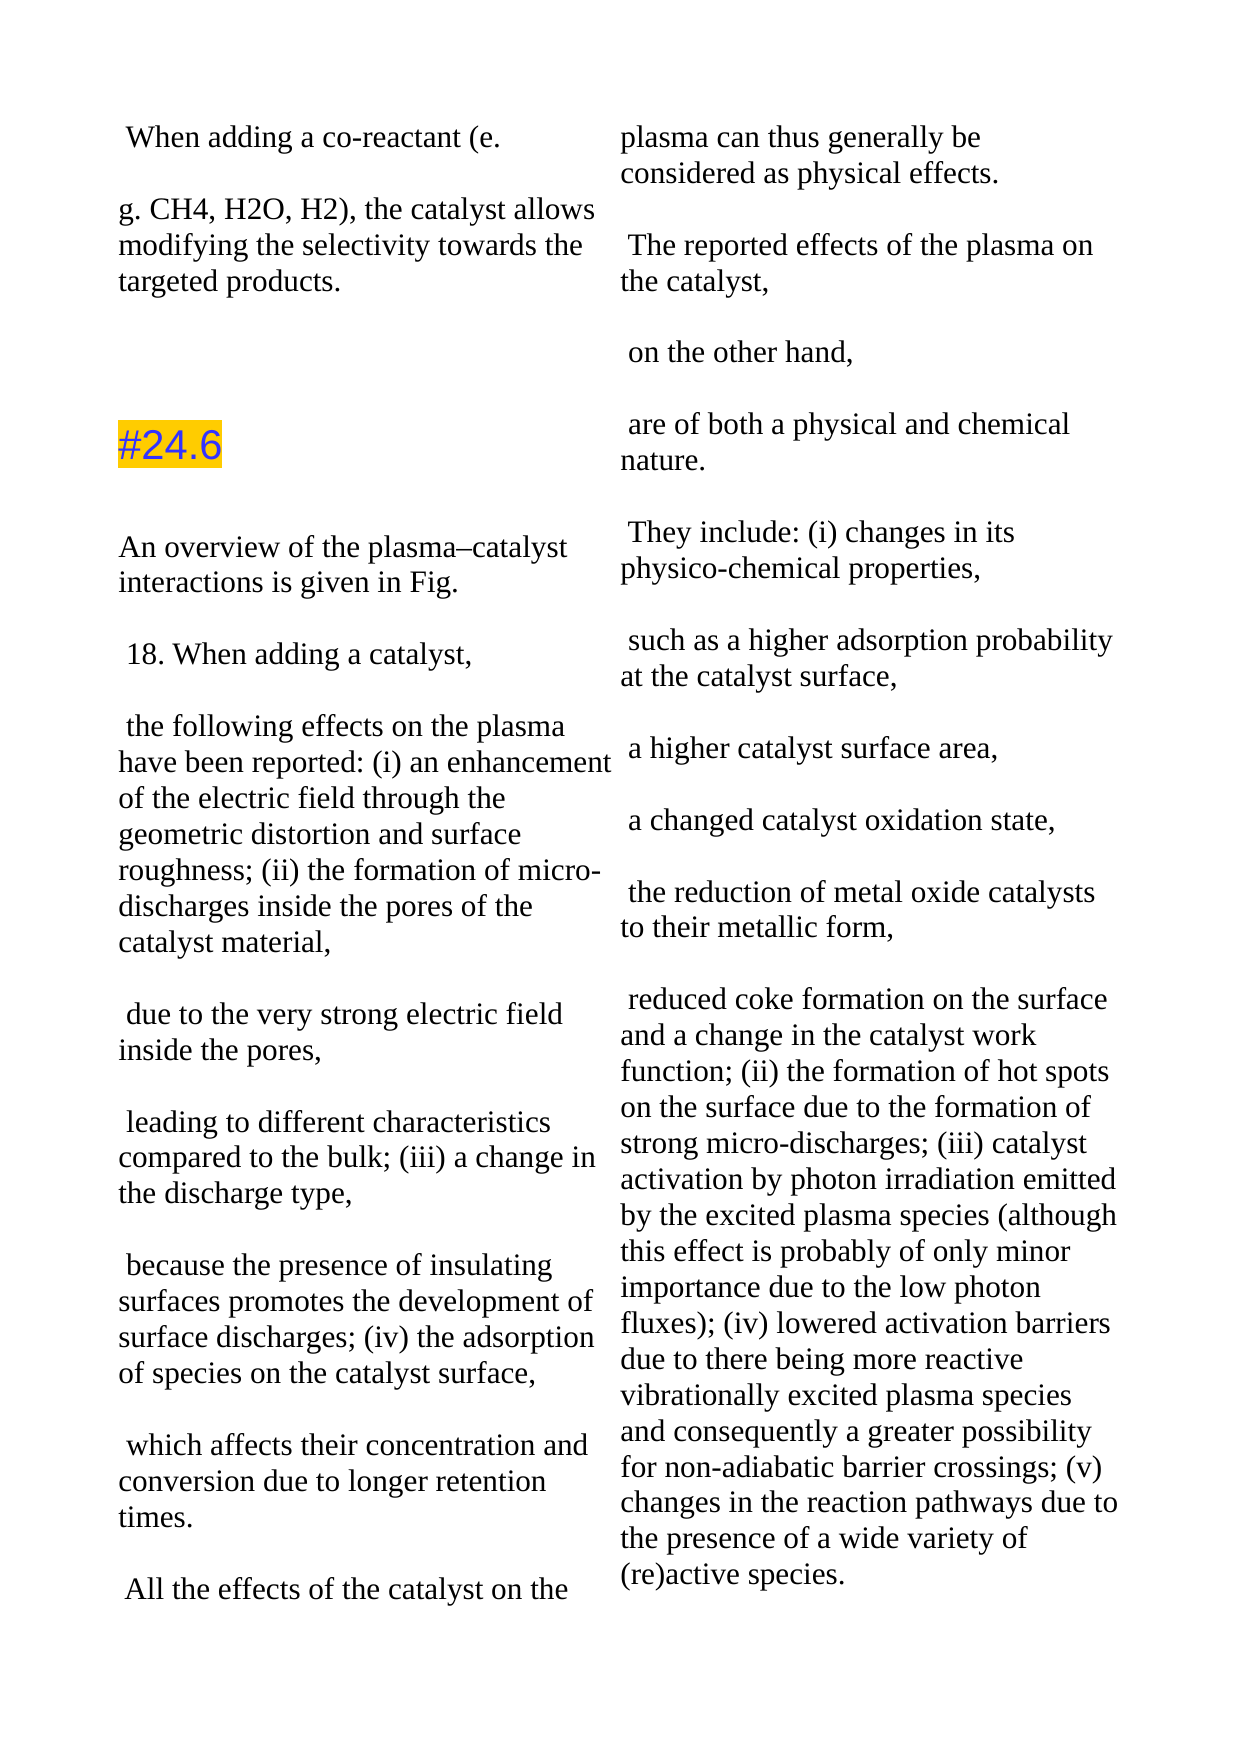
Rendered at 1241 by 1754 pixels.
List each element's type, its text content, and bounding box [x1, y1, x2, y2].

text are of both a physical and chemical nature. [620, 406, 1122, 477]
text such as a higher adsorption probability at the catalyst surface, [620, 621, 1122, 693]
text due to the very strong electric field inside the pores, [118, 995, 620, 1067]
text 18. When adding a catalyst, [118, 636, 620, 672]
text leading to different characteristics compared to the bulk; (iii) a change in the discharge type, [118, 1103, 620, 1211]
text a higher catalyst surface area, [620, 729, 1122, 765]
text When adding a co-reactant (e. [118, 118, 620, 154]
text the following effects on the plasma have been reported: (i) an enhancement of the electric field through the geometric distortion and surface roughness; (ii) the formation of micro-discharges inside the pores of the catalyst material, [118, 707, 620, 959]
text An overview of the plasma–catalyst interactions is given in Fig. [118, 528, 620, 600]
text plasma can thus generally be considered as physical effects. [620, 118, 1122, 190]
text All the effects of the catalyst on the [118, 1570, 620, 1606]
text #24.6 [118, 420, 620, 468]
text reduced coke formation on the surface and a change in the catalyst work function; (ii) the formation of hot spots on the surface due to the formation of strong micro-discharges; (iii) catalyst activation by photon irradiation emitted by the excited plasma species (although this effect is probably of only minor importance due to the low photon fluxes); (iv) lowered activation barriers due to there being more reactive vibrationally excited plasma species and consequently a greater possibility for non-adiabatic barrier crossings; (v) changes in the reaction pathways due to the presence of a wide variety of (re)active species. [620, 981, 1122, 1592]
text They include: (i) changes in its physico-chemical properties, [620, 513, 1122, 585]
text g. CH4, H2O, H2), the catalyst allows modifying the selectivity towards the targeted products. [118, 190, 620, 298]
text a changed catalyst oxidation state, [620, 801, 1122, 837]
text the reduction of metal oxide catalysts to their metallic form, [620, 873, 1122, 945]
text The reported effects of the plasma on the catalyst, [620, 226, 1122, 298]
text which affects their concentration and conversion due to longer retention times. [118, 1426, 620, 1534]
text because the presence of insulating surfaces promotes the development of surface discharges; (iv) the adsorption of species on the catalyst surface, [118, 1247, 620, 1390]
text on the other hand, [620, 334, 1122, 370]
